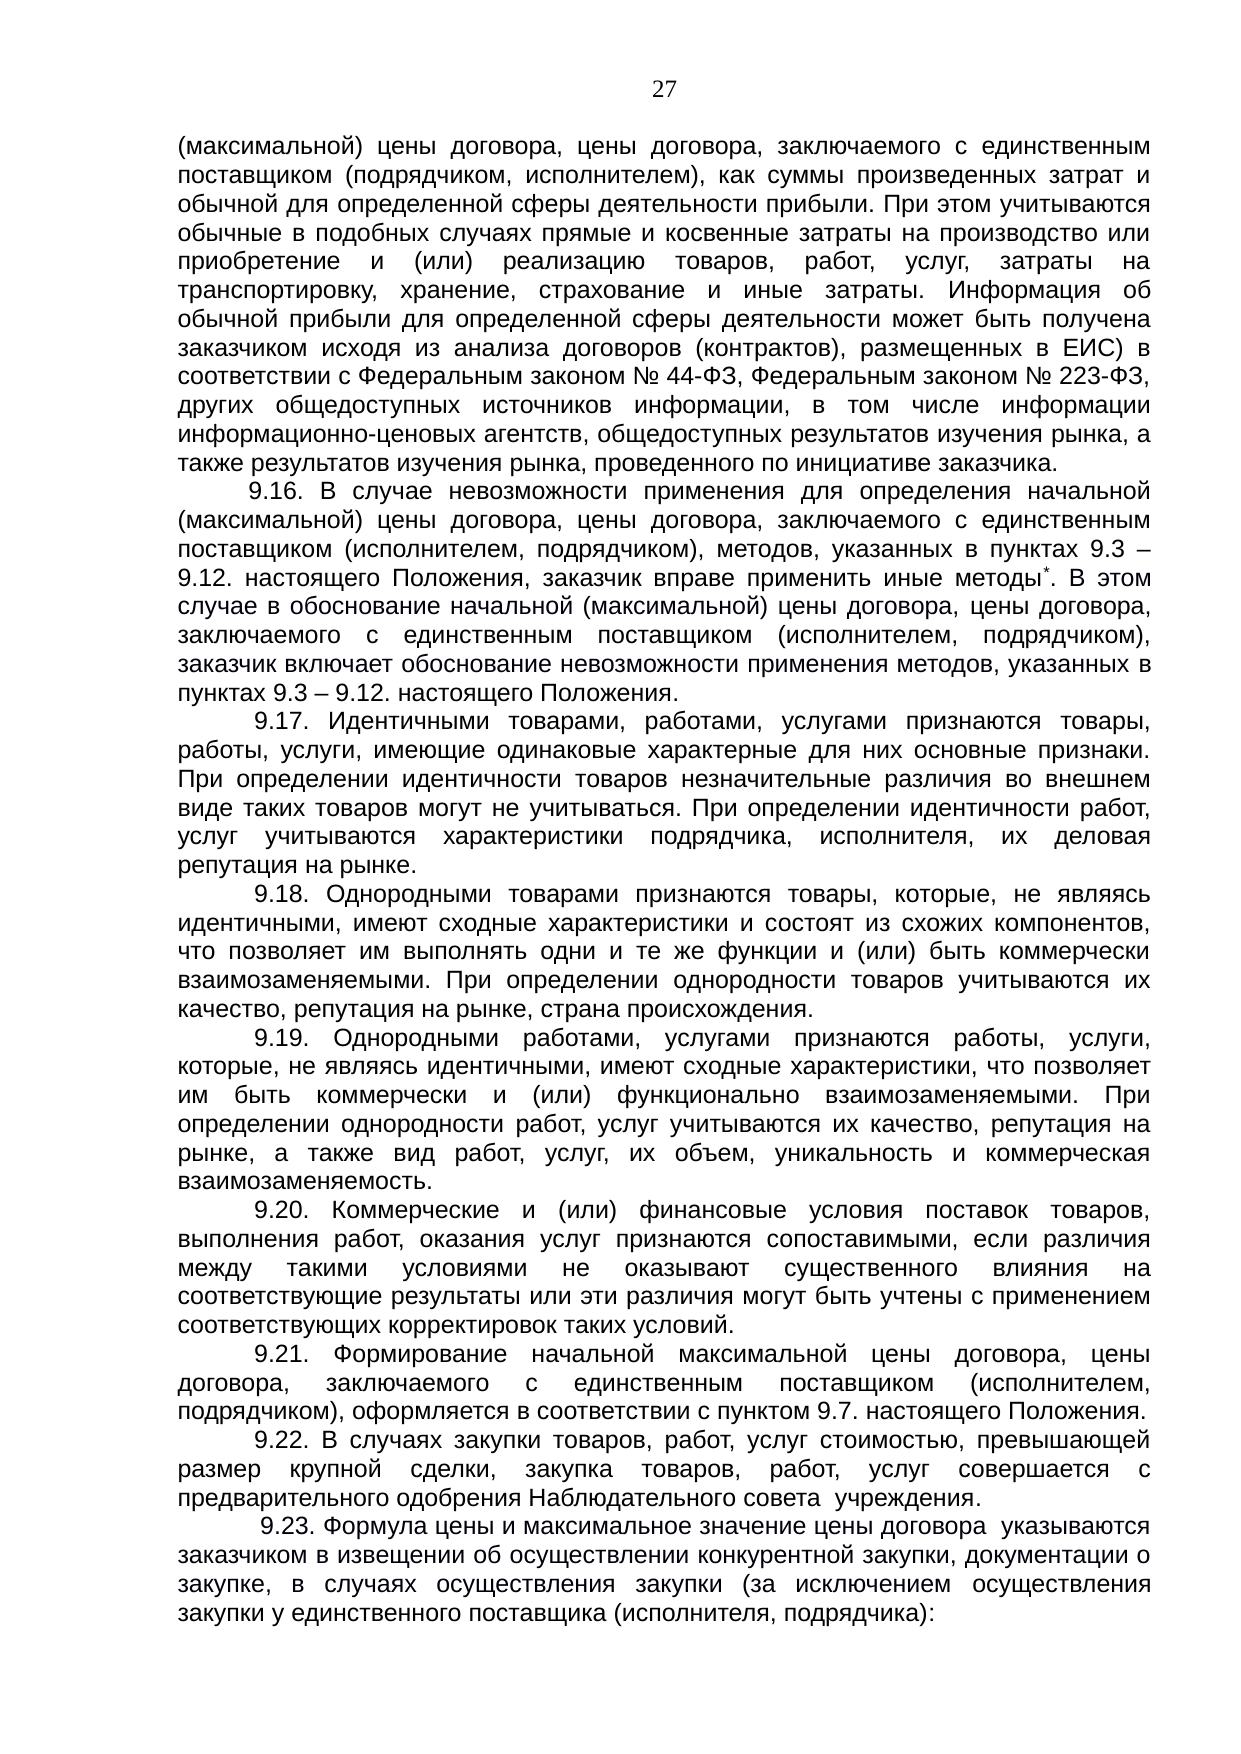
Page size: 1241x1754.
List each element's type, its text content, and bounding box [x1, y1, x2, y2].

text (максимальной) цены договора, цены договора, заключаемого с единственным поставщиком (подрядчиком, исполнителем), как суммы произведенных затрат и обычной для определенной сферы деятельности прибыли. При этом учитываются обычные в подобных случаях прямые и косвенные затраты на производство или приобретение и (или) реализацию товаров, работ, услуг, затраты на транспортировку, хранение, страхование и иные затраты. Информация об обычной прибыли для определенной сферы деятельности может быть получена заказчиком исходя из анализа договоров (контрактов), размещенных в ЕИС) в соответствии с Федеральным законом № 44-ФЗ, Федеральным законом № 223-ФЗ, других общедоступных источников информации, в том числе информации информационно-ценовых агентств, общедоступных результатов изучения рынка, а также результатов изучения рынка, проведенного по инициативе заказчика. [177, 131, 1152, 476]
text 9.16. В случае невозможности применения для определения начальной (максимальной) цены договора, цены договора, заключаемого с единственным поставщиком (исполнителем, подрядчиком), методов, указанных в пунктах 9.3 – 9.12. настоящего Положения, заказчик вправе применить иные методы*. В этом случае в обоснование начальной (максимальной) цены договора, цены договора, заключаемого с единственным поставщиком (исполнителем, подрядчиком), заказчик включает обоснование невозможности применения методов, указанных в пунктах 9.3 – 9.12. настоящего Положения. [177, 476, 1152, 706]
text 9.18. Однородными товарами признаются товары, которые, не являясь идентичными, имеют сходные характеристики и состоят из схожих компонентов, что позволяет им выполнять одни и те же функции и (или) быть коммерчески взаимозаменяемыми. При определении однородности товаров учитываются их качество, репутация на рынке, страна происхождения. [177, 879, 1152, 1023]
text 9.23. Формула цены и максимальное значение цены договора указываются заказчиком в извещении об осуществлении конкурентной закупки, документации о закупке, в случаях осуществления закупки (за исключением осуществления закупки у единственного поставщика (исполнителя, подрядчика): [177, 1511, 1152, 1626]
text 9.20. Коммерческие и (или) финансовые условия поставок товаров, выполнения работ, оказания услуг признаются сопоставимыми, если различия между такими условиями не оказывают существенного влияния на соответствующие результаты или эти различия могут быть учтены с применением соответствующих корректировок таких условий. [177, 1195, 1152, 1339]
text 9.21. Формирование начальной максимальной цены договора, цены договора, заключаемого с единственным поставщиком (исполнителем, подрядчиком), оформляется в соответствии с пунктом 9.7. настоящего Положения. [177, 1339, 1152, 1425]
text 9.22. В случаях закупки товаров, работ, услуг стоимостью, превышающей размер крупной сделки, закупка товаров, работ, услуг совершается с предварительного одобрения Наблюдательного совета учреждения. [177, 1425, 1152, 1511]
text 9.17. Идентичными товарами, работами, услугами признаются товары, работы, услуги, имеющие одинаковые характерные для них основные признаки. При определении идентичности товаров незначительные различия во внешнем виде таких товаров могут не учитываться. При определении идентичности работ, услуг учитываются характеристики подрядчика, исполнителя, их деловая репутация на рынке. [177, 706, 1152, 879]
text 9.19. Однородными работами, услугами признаются работы, услуги, которые, не являясь идентичными, имеют сходные характеристики, что позволяет им быть коммерчески и (или) функционально взаимозаменяемыми. При определении однородности работ, услуг учитываются их качество, репутация на рынке, а также вид работ, услуг, их объем, уникальность и коммерческая взаимозаменяемость. [177, 1023, 1152, 1195]
